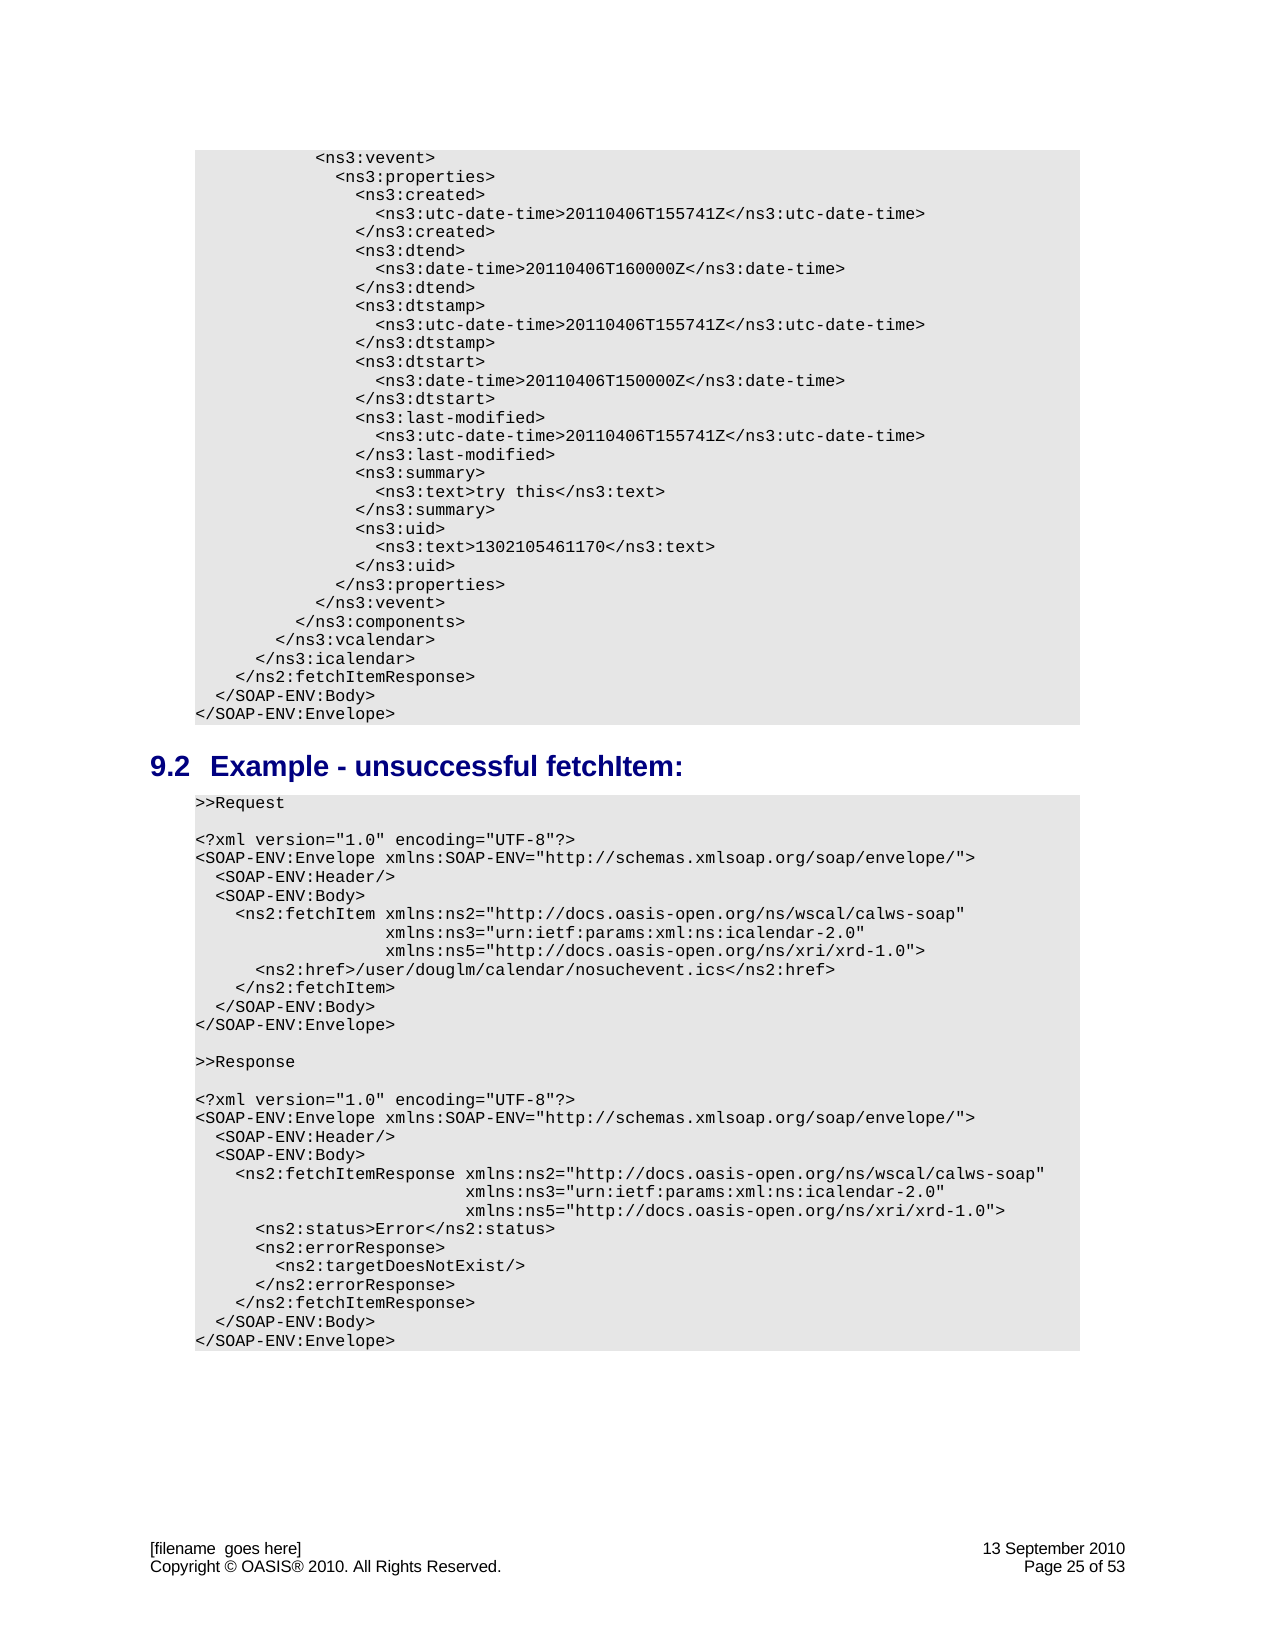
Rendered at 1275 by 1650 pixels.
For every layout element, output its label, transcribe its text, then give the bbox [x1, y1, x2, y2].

text <ns3:text>try this</ns3:text> [195, 484, 1080, 502]
text <ns3:utc-date-time>20110406T155741Z</ns3:utc-date-time> [195, 428, 1080, 447]
text </ns3:uid> [195, 558, 1080, 576]
text </ns3:last-modified> [195, 447, 1080, 465]
text <SOAP-ENV:Header/> [195, 1128, 1080, 1147]
text xmlns:ns5="http://docs.oasis-open.org/ns/xri/xrd-1.0"> [195, 1203, 1080, 1221]
text <SOAP-ENV:Body> [195, 1147, 1080, 1166]
text <ns3:vevent> [195, 150, 1080, 168]
text <ns3:dtstart> [195, 354, 1080, 372]
text <?xml version="1.0" encoding="UTF-8"?> [195, 1091, 1080, 1110]
text </SOAP-ENV:Envelope> [195, 1017, 1080, 1036]
text </ns3:dtend> [195, 280, 1080, 298]
text <ns3:utc-date-time>20110406T155741Z</ns3:utc-date-time> [195, 317, 1080, 335]
text </ns3:vcalendar> [195, 632, 1080, 651]
text xmlns:ns3="urn:ietf:params:xml:ns:icalendar-2.0" [195, 924, 1080, 943]
text <ns3:text>1302105461170</ns3:text> [195, 539, 1080, 558]
text </SOAP-ENV:Body> [195, 999, 1080, 1017]
text <ns3:utc-date-time>20110406T155741Z</ns3:utc-date-time> [195, 206, 1080, 224]
text <ns3:date-time>20110406T150000Z</ns3:date-time> [195, 372, 1080, 391]
text <ns3:properties> [195, 168, 1080, 187]
text </SOAP-ENV:Envelope> [195, 1332, 1080, 1351]
text <SOAP-ENV:Body> [195, 887, 1080, 906]
text </ns2:errorResponse> [195, 1277, 1080, 1295]
text </ns2:fetchItemResponse> [195, 1295, 1080, 1314]
text <ns3:uid> [195, 521, 1080, 539]
text </ns3:summary> [195, 502, 1080, 521]
text <ns2:href>/user/douglm/calendar/nosuchevent.ics</ns2:href> [195, 962, 1080, 980]
text <SOAP-ENV:Envelope xmlns:SOAP-ENV="http://schemas.xmlsoap.org/soap/envelope/"> [195, 1110, 1080, 1128]
text <ns3:last-modified> [195, 409, 1080, 428]
text </SOAP-ENV:Body> [195, 688, 1080, 706]
text >>Request [195, 795, 1080, 813]
text >>Response [195, 1054, 1080, 1073]
text </ns3:dtstart> [195, 391, 1080, 409]
text </SOAP-ENV:Body> [195, 1314, 1080, 1332]
text <ns2:status>Error</ns2:status> [195, 1221, 1080, 1240]
text </ns3:icalendar> [195, 651, 1080, 669]
text </ns3:properties> [195, 576, 1080, 595]
text </ns3:created> [195, 224, 1080, 243]
text </ns3:components> [195, 613, 1080, 632]
text <ns2:errorResponse> [195, 1240, 1080, 1258]
text </ns3:vevent> [195, 595, 1080, 613]
text <ns3:dtstamp> [195, 298, 1080, 317]
text xmlns:ns3="urn:ietf:params:xml:ns:icalendar-2.0" [195, 1184, 1080, 1203]
text <SOAP-ENV:Envelope xmlns:SOAP-ENV="http://schemas.xmlsoap.org/soap/envelope/"> [195, 850, 1080, 869]
text <ns3:summary> [195, 465, 1080, 484]
text <SOAP-ENV:Header/> [195, 869, 1080, 887]
text <ns2:targetDoesNotExist/> [195, 1258, 1080, 1277]
subtitle Example - unsuccessful fetchItem: [150, 750, 1125, 782]
text <ns2:fetchItem xmlns:ns2="http://docs.oasis-open.org/ns/wscal/calws-soap" [195, 906, 1080, 924]
text </SOAP-ENV:Envelope> [195, 706, 1080, 725]
text <?xml version="1.0" encoding="UTF-8"?> [195, 832, 1080, 850]
text </ns2:fetchItemResponse> [195, 669, 1080, 688]
text <ns3:created> [195, 187, 1080, 206]
text <ns3:dtend> [195, 243, 1080, 261]
text <ns3:date-time>20110406T160000Z</ns3:date-time> [195, 261, 1080, 280]
text <ns2:fetchItemResponse xmlns:ns2="http://docs.oasis-open.org/ns/wscal/calws-soap" [195, 1166, 1080, 1184]
text </ns3:dtstamp> [195, 335, 1080, 354]
text </ns2:fetchItem> [195, 980, 1080, 999]
text xmlns:ns5="http://docs.oasis-open.org/ns/xri/xrd-1.0"> [195, 943, 1080, 962]
